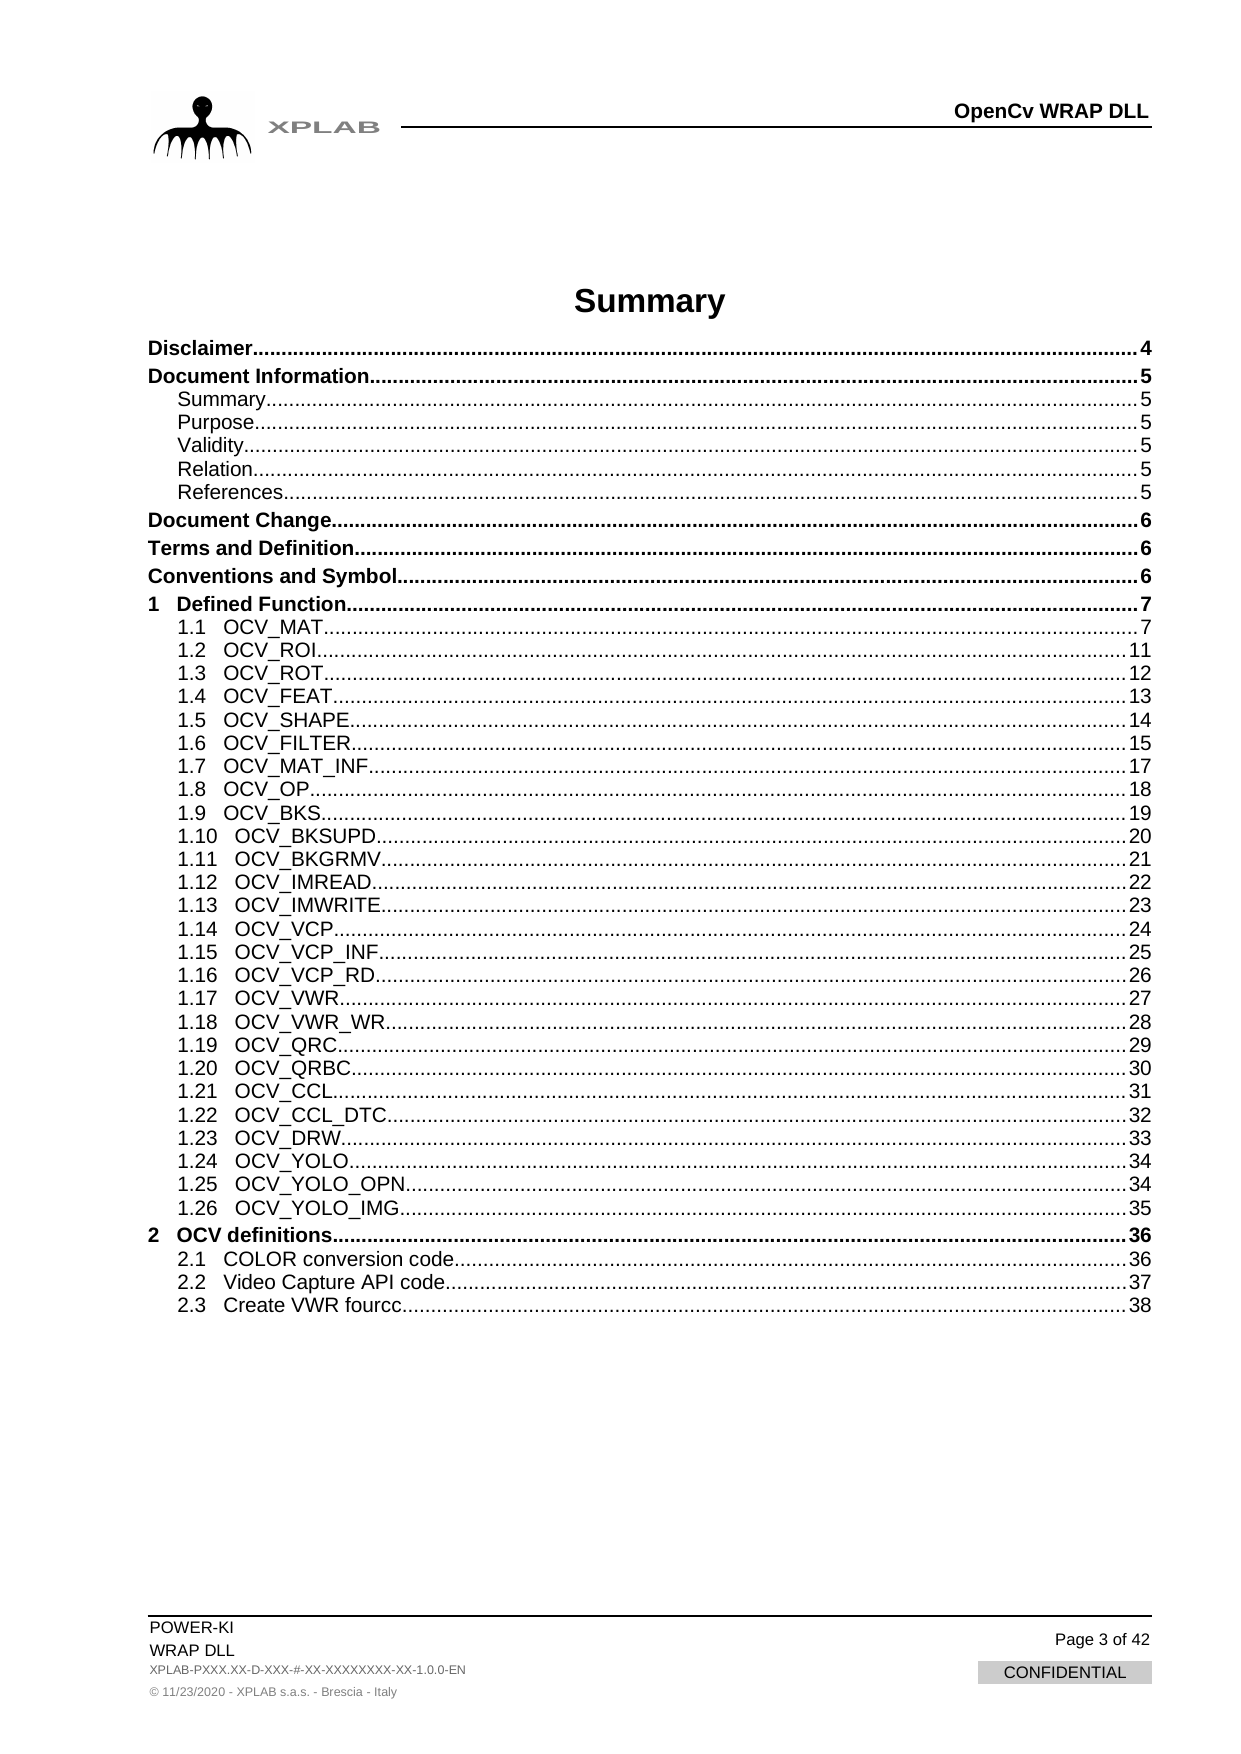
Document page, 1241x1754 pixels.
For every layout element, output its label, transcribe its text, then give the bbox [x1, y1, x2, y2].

text 1.22 OCV_CCL_DTC 32 [177, 1103, 1152, 1126]
text 1.20 OCV_QRBC 30 [177, 1057, 1152, 1080]
text 1.6 OCV_FILTER 15 [177, 732, 1152, 755]
text Conventions and Symbol 6 [148, 564, 1152, 587]
subtitle Summary [148, 282, 1152, 319]
text 1.4 OCV_FEAT 13 [177, 685, 1152, 708]
text Terms and Definition 6 [148, 536, 1152, 559]
text Summary 5 [177, 388, 1152, 411]
text 2 OCV definitions 36 [148, 1224, 1152, 1247]
text Relation 5 [177, 457, 1152, 481]
text 1.3 OCV_ROT 12 [177, 662, 1152, 685]
text 1 Defined Function 7 [148, 592, 1152, 615]
text 1.23 OCV_DRW 33 [177, 1126, 1152, 1150]
text 1.14 OCV_VCP 24 [177, 917, 1152, 941]
text 1.15 OCV_VCP_INF 25 [177, 941, 1152, 964]
text 1.12 OCV_IMREAD 22 [177, 871, 1152, 894]
text 1.26 OCV_YOLO_IMG 35 [177, 1196, 1152, 1219]
text 2.2 Video Capture API code 37 [177, 1271, 1152, 1294]
text 1.9 OCV_BKS 19 [177, 801, 1152, 824]
text 1.1 OCV_MAT 7 [177, 615, 1152, 639]
text 2.3 Create VWR fourcc 38 [177, 1294, 1152, 1317]
text 1.11 OCV_BKGRMV 21 [177, 848, 1152, 871]
text 1.24 OCV_YOLO 34 [177, 1150, 1152, 1173]
text 1.13 OCV_IMWRITE 23 [177, 894, 1152, 917]
text References 5 [177, 481, 1152, 504]
text 1.18 OCV_VWR_WR 28 [177, 1010, 1152, 1033]
text 1.10 OCV_BKSUPD 20 [177, 824, 1152, 848]
text 2.1 COLOR conversion code 36 [177, 1247, 1152, 1271]
text 1.5 OCV_SHAPE 14 [177, 708, 1152, 732]
text 1.17 OCV_VWR 27 [177, 987, 1152, 1010]
text Document Change 6 [148, 508, 1152, 532]
text 1.8 OCV_OP 18 [177, 778, 1152, 801]
picture [150, 91, 255, 163]
text 1.2 OCV_ROI 11 [177, 639, 1152, 662]
text 1.7 OCV_MAT_INF 17 [177, 755, 1152, 778]
text 1.25 OCV_YOLO_OPN 34 [177, 1173, 1152, 1196]
text 1.16 OCV_VCP_RD 26 [177, 964, 1152, 987]
text 1.21 OCV_CCL 31 [177, 1080, 1152, 1103]
text 1.19 OCV_QRC 29 [177, 1033, 1152, 1057]
text Purpose 5 [177, 411, 1152, 434]
text Disclaimer 4 [148, 336, 1152, 360]
text Document Information 5 [148, 364, 1152, 388]
text Validity 5 [177, 434, 1152, 457]
